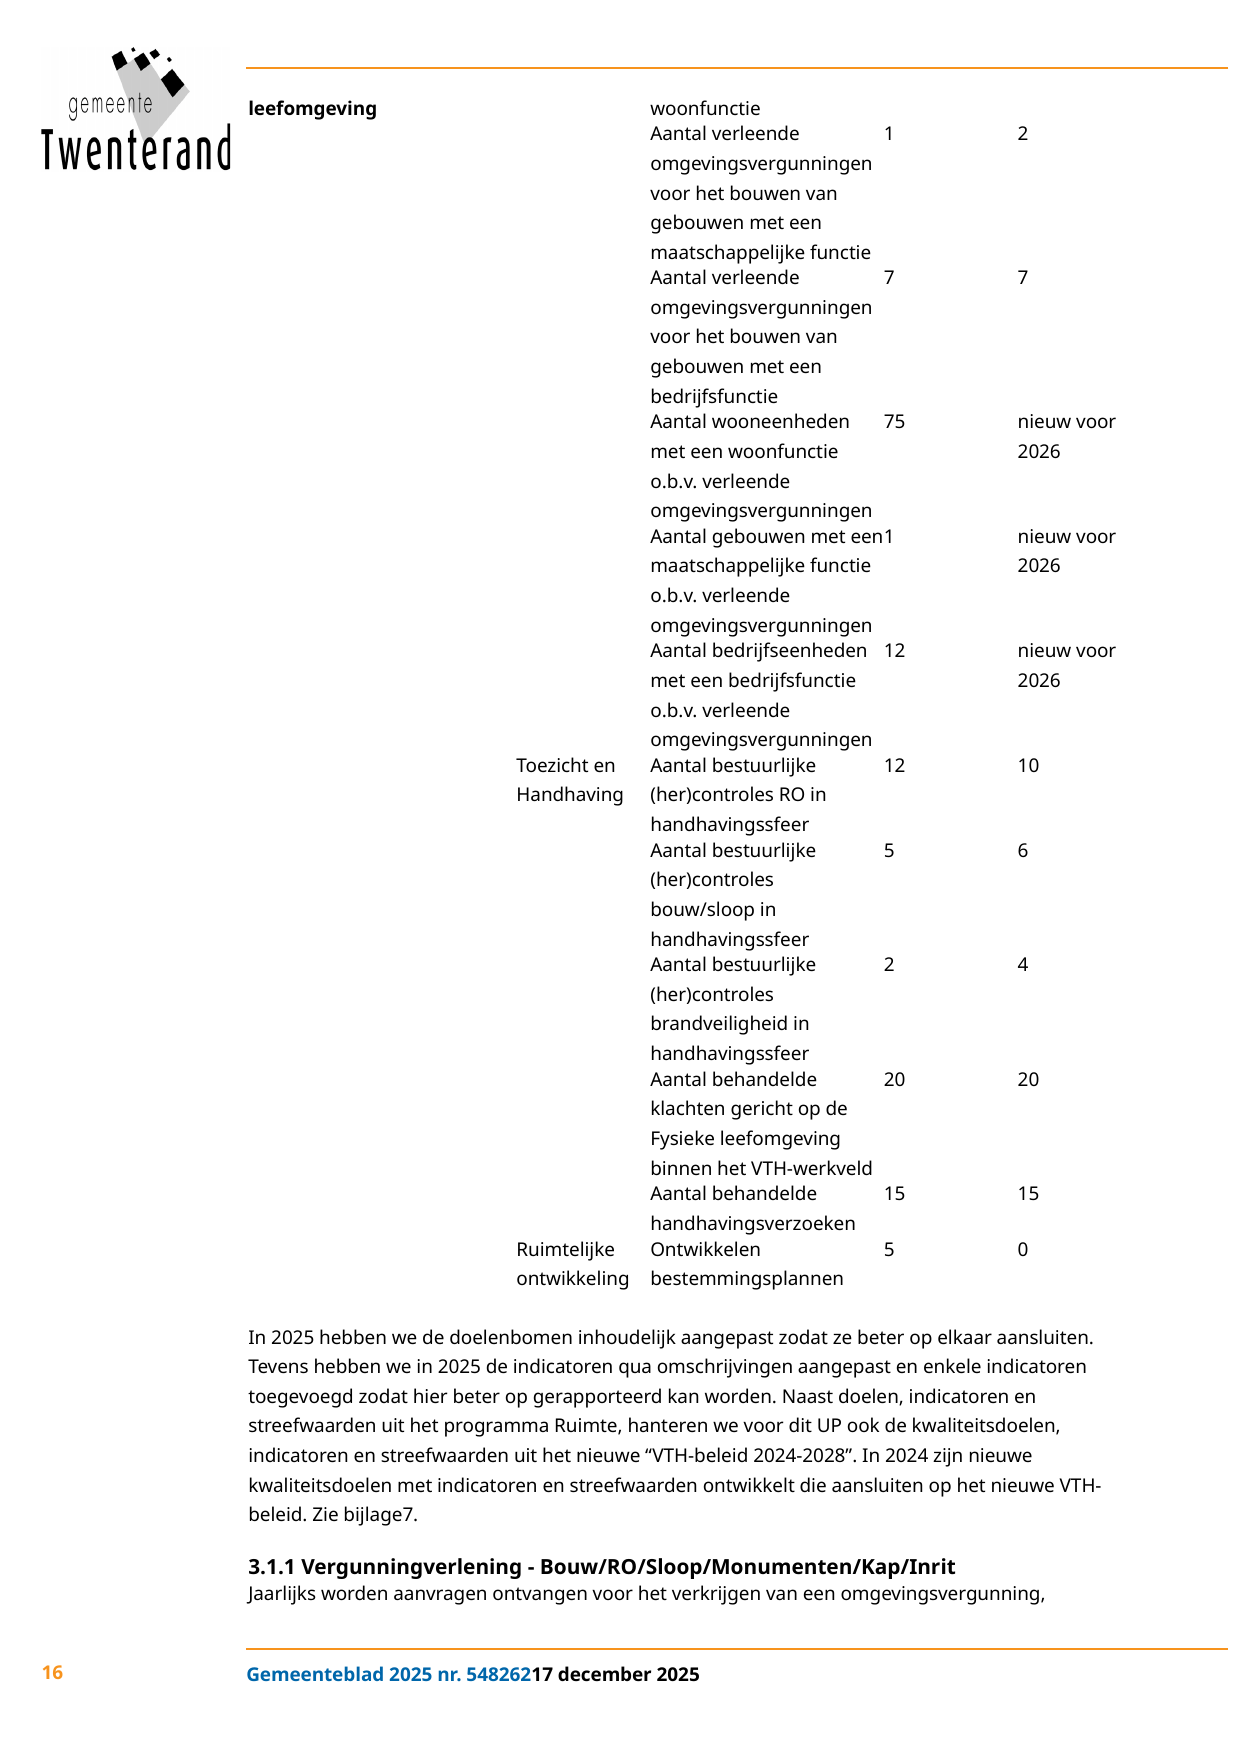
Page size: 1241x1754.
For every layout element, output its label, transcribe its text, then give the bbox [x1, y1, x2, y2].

table_cell Aantal verleende omgevingsvergunningen voor het bouwen van gebouwen met een bedrijfsfunctie [650, 265, 883, 409]
table_cell 20 [884, 1066, 1017, 1180]
table_cell 4 [1018, 951, 1152, 1066]
table_cell 20 [1018, 1066, 1152, 1180]
text In 2025 hebben we de doelenbomen inhoudelijk aangepast zodat ze beter op elkaar aansluiten. Tevens hebben we in 2025 de indicatoren qua omschrijvingen aangepast en enkele indicatoren toegevoegd zodat hier beter op gerapporteerd kan worden. Naast doelen, indicatoren en streefwaarden uit het programma Ruimte, hanteren we voor dit UP ook de kwaliteitsdoelen, indicatoren en streefwaarden uit het nieuwe “VTH-beleid 2024-2028”. In 2024 zijn nieuwe kwaliteitsdoelen met indicatoren en streefwaarden ontwikkelt die aansluiten op het nieuwe VTH-beleid. Zie bijlage7. [248, 1324, 1152, 1527]
table_cell Aantal verleende omgevingsvergunningen voor het bouwen van gebouwen met een maatschappelijke functie [650, 121, 883, 264]
table_cell 2 [1018, 121, 1152, 264]
table_cell leefomgeving [248, 95, 382, 1291]
table_cell Aantal gebouwen met een maatschappelijke functie o.b.v. verleende omgevingsvergunningen [650, 523, 883, 638]
table_cell [1018, 95, 1152, 121]
table_cell [516, 95, 650, 752]
table_cell Aantal bedrijfseenheden met een bedrijfsfunctie o.b.v. verleende omgevingsvergunningen [650, 638, 883, 752]
picture [41, 47, 231, 172]
table_cell 7 [1018, 265, 1152, 409]
text Jaarlijks worden aanvragen ontvangen voor het verkrijgen van een omgevingsvergunning, [248, 1580, 1152, 1606]
table_cell 15 [884, 1180, 1017, 1236]
table_cell 1 [884, 523, 1017, 638]
table_cell woonfunctie [650, 95, 883, 121]
table_cell 12 [884, 752, 1017, 837]
table_cell [884, 95, 1017, 121]
table_cell 10 [1018, 752, 1152, 837]
table_cell Toezicht en Handhaving [516, 752, 650, 1236]
table_cell Aantal bestuurlijke (her)controles bouw/sloop in handhavingssfeer [650, 837, 883, 951]
table_cell Aantal behandelde handhavingsverzoeken [650, 1180, 883, 1236]
table_cell Aantal bestuurlijke (her)controles RO in handhavingssfeer [650, 752, 883, 837]
table_cell 5 [884, 1236, 1017, 1291]
table_cell nieuw voor 2026 [1018, 638, 1152, 752]
table_cell 15 [1018, 1180, 1152, 1236]
table_cell 12 [884, 638, 1017, 752]
table_cell Aantal behandelde klachten gericht op de Fysieke leefomgeving binnen het VTH-werkveld [650, 1066, 883, 1180]
table_cell 1 [884, 121, 1017, 264]
text 3.1.1 Vergunningverlening - Bouw/RO/Sloop/Monumenten/Kap/Inrit [248, 1552, 1152, 1580]
table_cell 6 [1018, 837, 1152, 951]
table_cell 0 [1018, 1236, 1152, 1291]
table_cell Ontwikkelen bestemmingsplannen [650, 1236, 883, 1291]
table_cell [382, 95, 516, 1291]
table_cell Aantal bestuurlijke (her)controles brandveiligheid in handhavingssfeer [650, 951, 883, 1066]
table_cell 2 [884, 951, 1017, 1066]
table_cell 5 [884, 837, 1017, 951]
table_cell Ruimtelijke ontwikkeling [516, 1236, 650, 1291]
table_cell nieuw voor 2026 [1018, 523, 1152, 638]
table_cell 7 [884, 265, 1017, 409]
table_cell Aantal wooneenheden met een woonfunctie o.b.v. verleende omgevingsvergunningen [650, 409, 883, 523]
table_cell nieuw voor 2026 [1018, 409, 1152, 523]
table_cell 75 [884, 409, 1017, 523]
